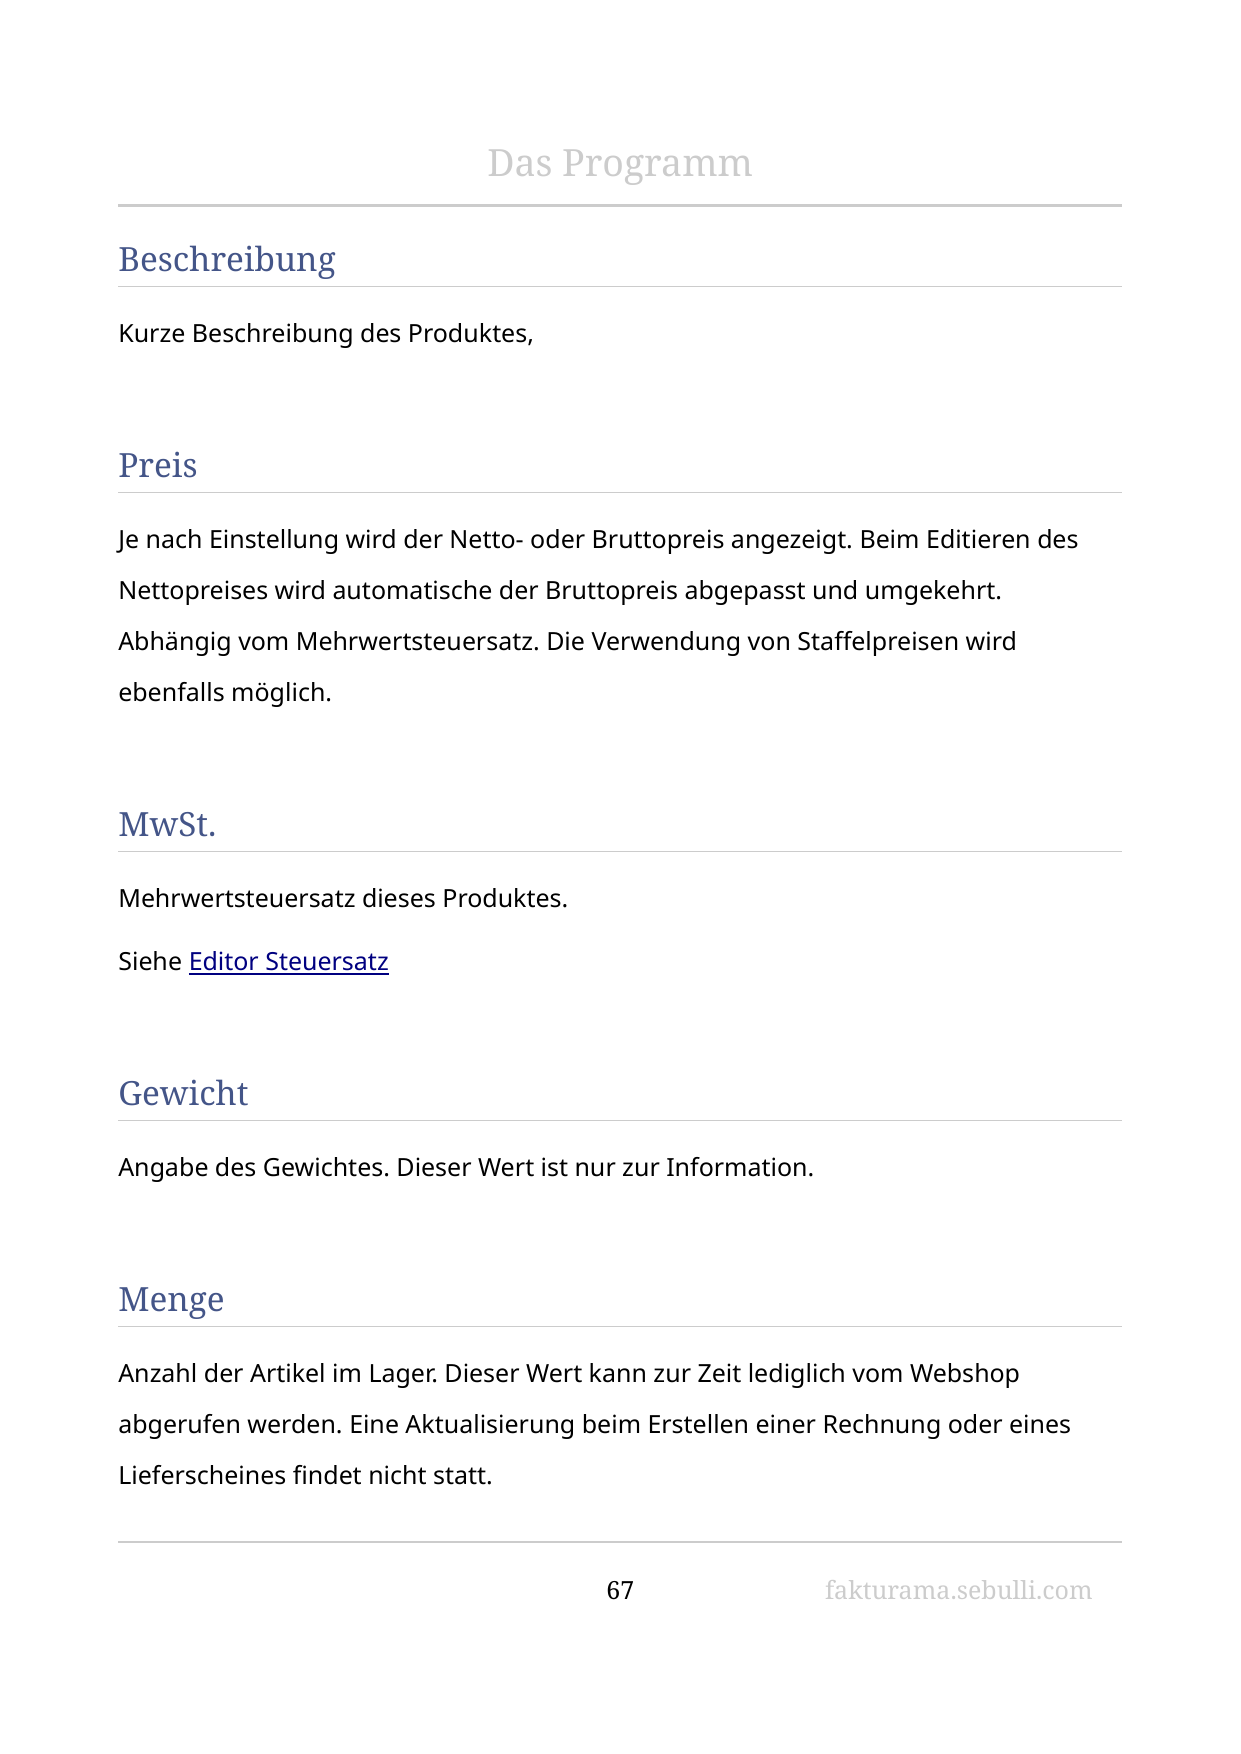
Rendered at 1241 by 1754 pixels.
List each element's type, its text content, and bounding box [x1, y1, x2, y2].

text Siehe Editor Steuersatz [118, 944, 1122, 978]
subtitle MwSt. [118, 801, 1122, 851]
subtitle Preis [118, 442, 1122, 492]
subtitle Gewicht [118, 1070, 1122, 1120]
text Angabe des Gewichtes. Dieser Wert ist nur zur Information. [118, 1150, 1122, 1184]
text Je nach Einstellung wird der Netto- oder Bruttopreis angezeigt. Beim Editieren des Nettopreises wird automatische der Bruttopreis abgepasst und umgekehrt. Abhängig vom Mehrwertsteuersatz. Die Verwendung von Staffelpreisen wird ebenfalls möglich. [118, 522, 1122, 709]
subtitle Menge [118, 1276, 1122, 1326]
text Anzahl der Artikel im Lager. Dieser Wert kann zur Zeit lediglich vom Webshop abgerufen werden. Eine Aktualisierung beim Erstellen einer Rechnung oder eines Lieferscheines findet nicht statt. [118, 1355, 1122, 1492]
text Kurze Beschreibung des Produktes, [118, 316, 1122, 350]
subtitle Beschreibung [118, 236, 1122, 286]
text Mehrwertsteuersatz dieses Produktes. [118, 880, 1122, 914]
